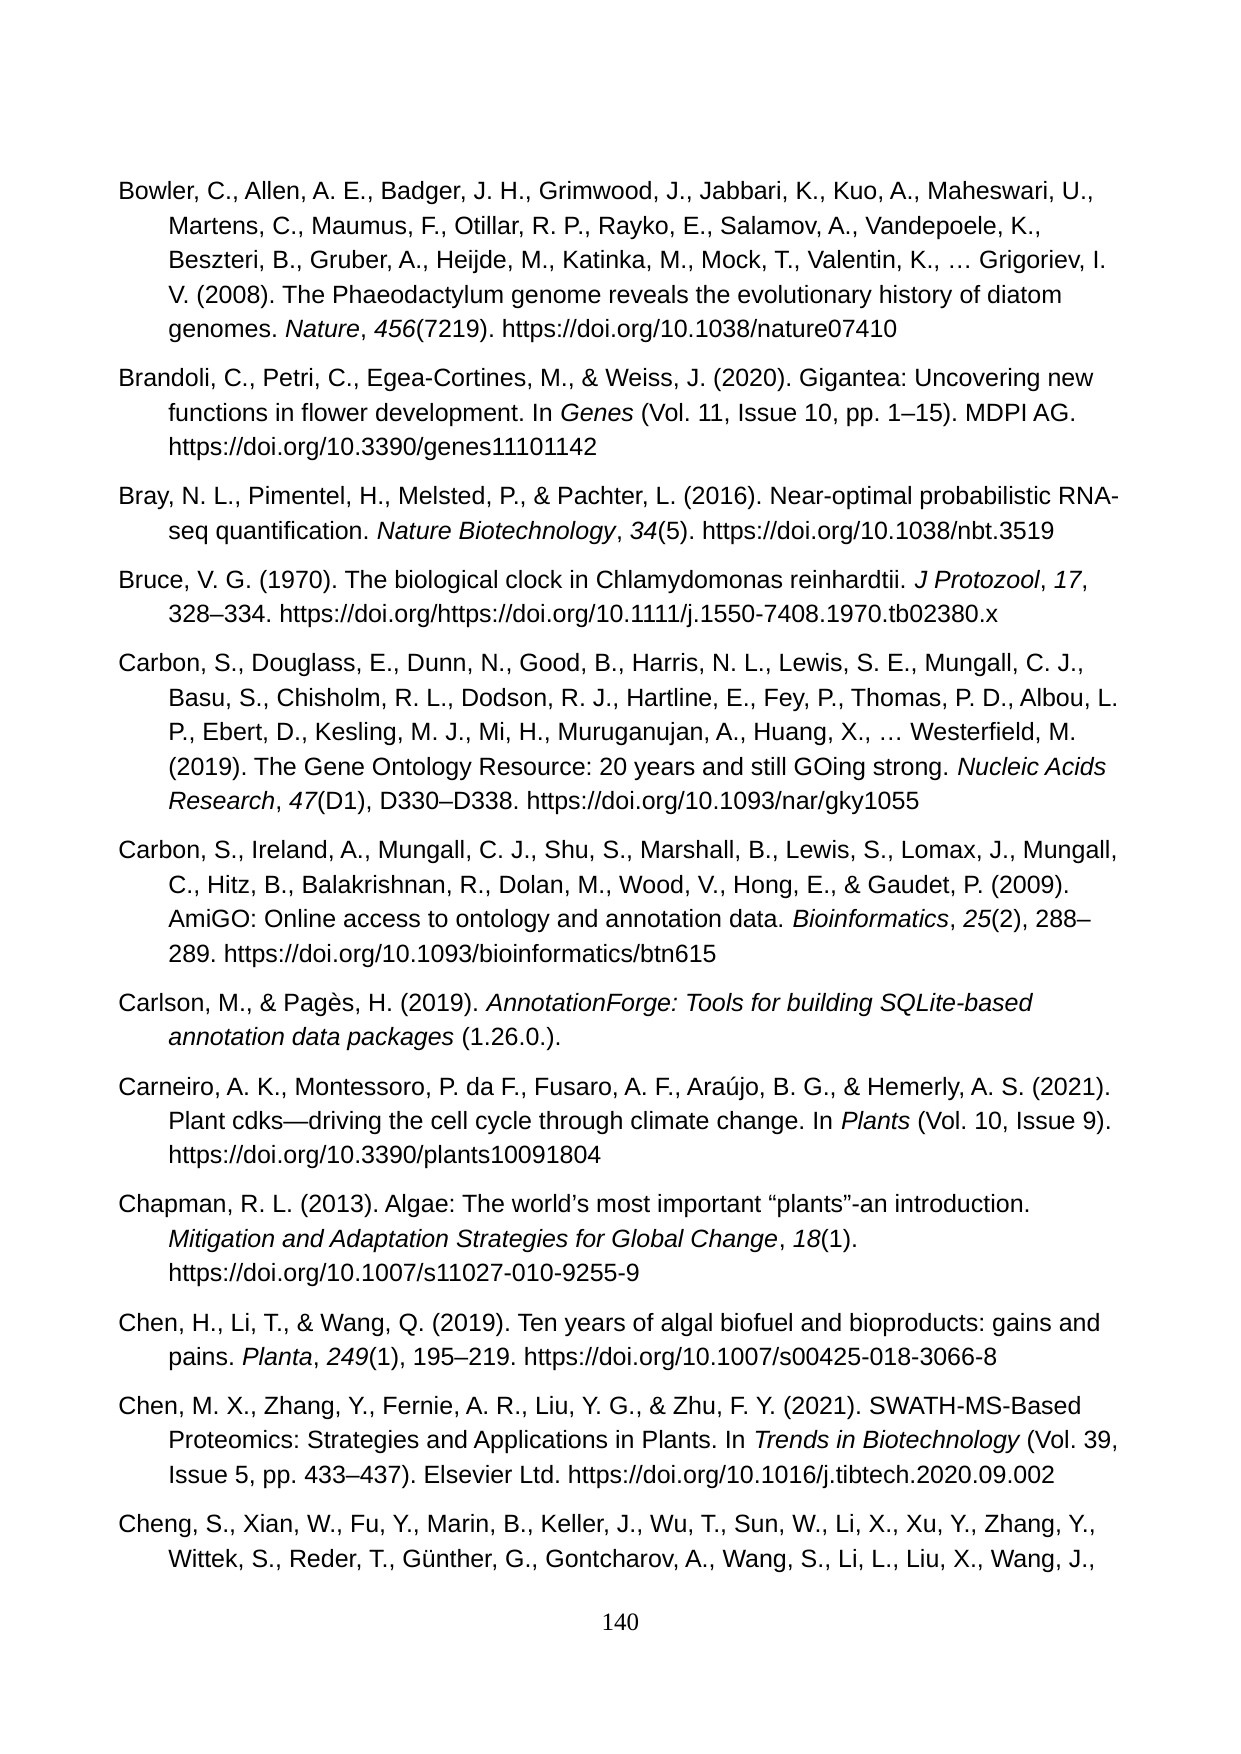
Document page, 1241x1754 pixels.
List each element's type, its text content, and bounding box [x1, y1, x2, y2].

text Carneiro, A. K., Montessoro, P. da F., Fusaro, A. F., Araújo, B. G., & Hemerly, A. S. (2021). Plant cdks—driving the cell cycle through climate change. In Plants (Vol. 10, Issue 9). https://doi.org/10.3390/plants10091804 [118, 1071, 1122, 1169]
text Bowler, C., Allen, A. E., Badger, J. H., Grimwood, J., Jabbari, K., Kuo, A., Maheswari, U., Martens, C., Maumus, F., Otillar, R. P., Rayko, E., Salamov, A., Vandepoele, K., Beszteri, B., Gruber, A., Heijde, M., Katinka, M., Mock, T., Valentin, K., … Grigoriev, I. V. (2008). The Phaeodactylum genome reveals the evolutionary history of diatom genomes. Nature, 456(7219). https://doi.org/10.1038/nature07410 [118, 176, 1122, 343]
text Chen, H., Li, T., & Wang, Q. (2019). Ten years of algal biofuel and bioproducts: gains and pains. Planta, 249(1), 195–219. https://doi.org/10.1007/s00425-018-3066-8 [118, 1307, 1122, 1371]
text Carbon, S., Ireland, A., Mungall, C. J., Shu, S., Marshall, B., Lewis, S., Lomax, J., Mungall, C., Hitz, B., Balakrishnan, R., Dolan, M., Wood, V., Hong, E., & Gaudet, P. (2009). AmiGO: Online access to ontology and annotation data. Bioinformatics, 25(2), 288–289. https://doi.org/10.1093/bioinformatics/btn615 [118, 835, 1122, 968]
text Cheng, S., Xian, W., Fu, Y., Marin, B., Keller, J., Wu, T., Sun, W., Li, X., Xu, Y., Zhang, Y., Wittek, S., Reder, T., Günther, G., Gontcharov, A., Wang, S., Li, L., Liu, X., Wang, J., [118, 1509, 1122, 1572]
text Bruce, V. G. (1970). The biological clock in Chlamydomonas reinhardtii. J Protozool, 17, 328–334. https://doi.org/https://doi.org/10.1111/j.1550-7408.1970.tb02380.x [118, 565, 1122, 628]
text Chen, M. X., Zhang, Y., Fernie, A. R., Liu, Y. G., & Zhu, F. Y. (2021). SWATH-MS-Based Proteomics: Strategies and Applications in Plants. In Trends in Biotechnology (Vol. 39, Issue 5, pp. 433–437). Elsevier Ltd. https://doi.org/10.1016/j.tibtech.2020.09.002 [118, 1391, 1122, 1489]
text Carbon, S., Douglass, E., Dunn, N., Good, B., Harris, N. L., Lewis, S. E., Mungall, C. J., Basu, S., Chisholm, R. L., Dodson, R. J., Hartline, E., Fey, P., Thomas, P. D., Albou, L. P., Ebert, D., Kesling, M. J., Mi, H., Muruganujan, A., Huang, X., … Westerfield, M. (2019). The Gene Ontology Resource: 20 years and still GOing strong. Nucleic Acids Research, 47(D1), D330–D338. https://doi.org/10.1093/nar/gky1055 [118, 648, 1122, 815]
text Bray, N. L., Pimentel, H., Melsted, P., & Pachter, L. (2016). Near-optimal probabilistic RNA-seq quantification. Nature Biotechnology, 34(5). https://doi.org/10.1038/nbt.3519 [118, 481, 1122, 544]
text Carlson, M., & Pagès, H. (2019). AnnotationForge: Tools for building SQLite-based annotation data packages (1.26.0.). [118, 988, 1122, 1051]
text Brandoli, C., Petri, C., Egea-Cortines, M., & Weiss, J. (2020). Gigantea: Uncovering new functions in flower development. In Genes (Vol. 11, Issue 10, pp. 1–15). MDPI AG. https://doi.org/10.3390/genes11101142 [118, 363, 1122, 461]
text Chapman, R. L. (2013). Algae: The world’s most important “plants”-an introduction. Mitigation and Adaptation Strategies for Global Change, 18(1). https://doi.org/10.1007/s11027-010-9255-9 [118, 1189, 1122, 1287]
